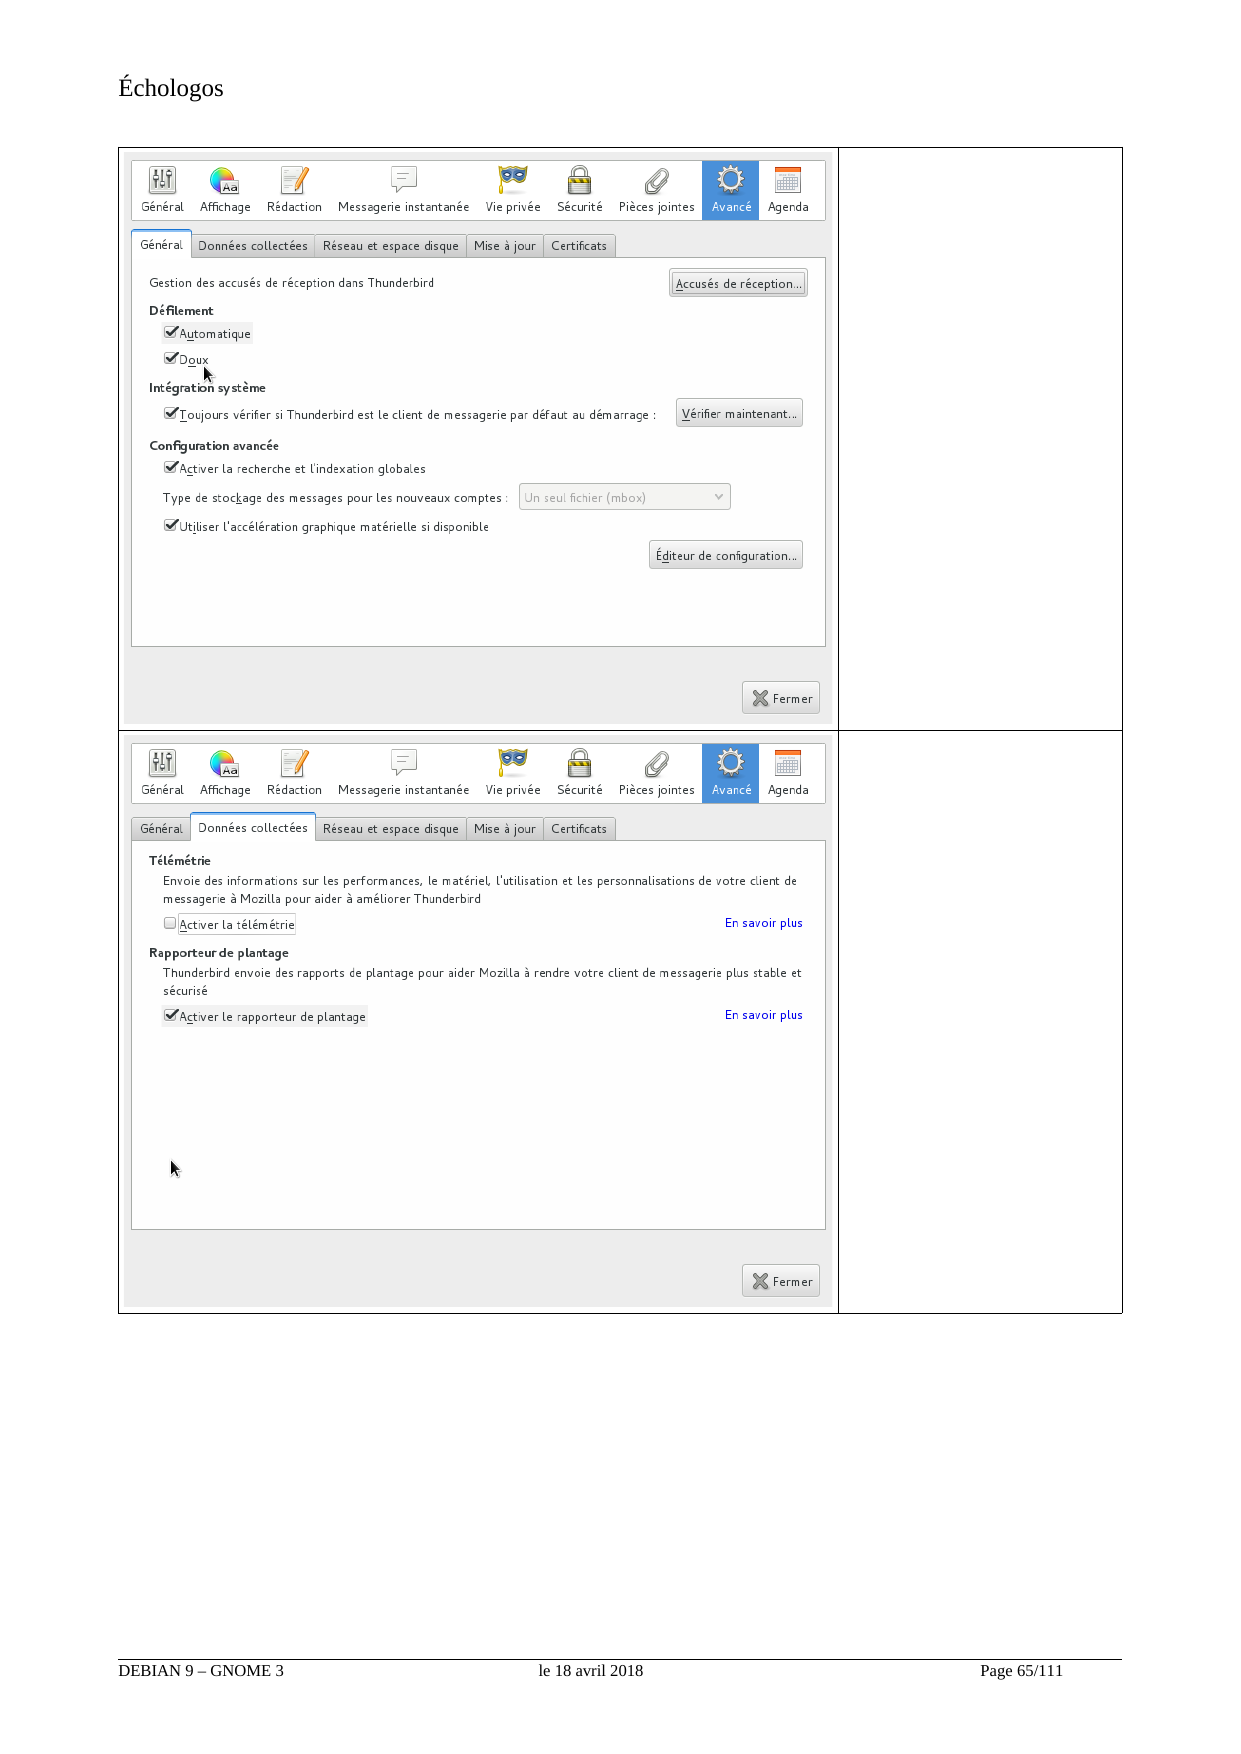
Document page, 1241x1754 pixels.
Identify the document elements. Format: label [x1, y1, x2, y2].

table_cell [119, 148, 838, 730]
table_cell [119, 731, 838, 1313]
table_cell [839, 148, 1122, 730]
table_cell [839, 731, 1122, 1313]
picture [123, 152, 833, 724]
picture [123, 735, 833, 1307]
